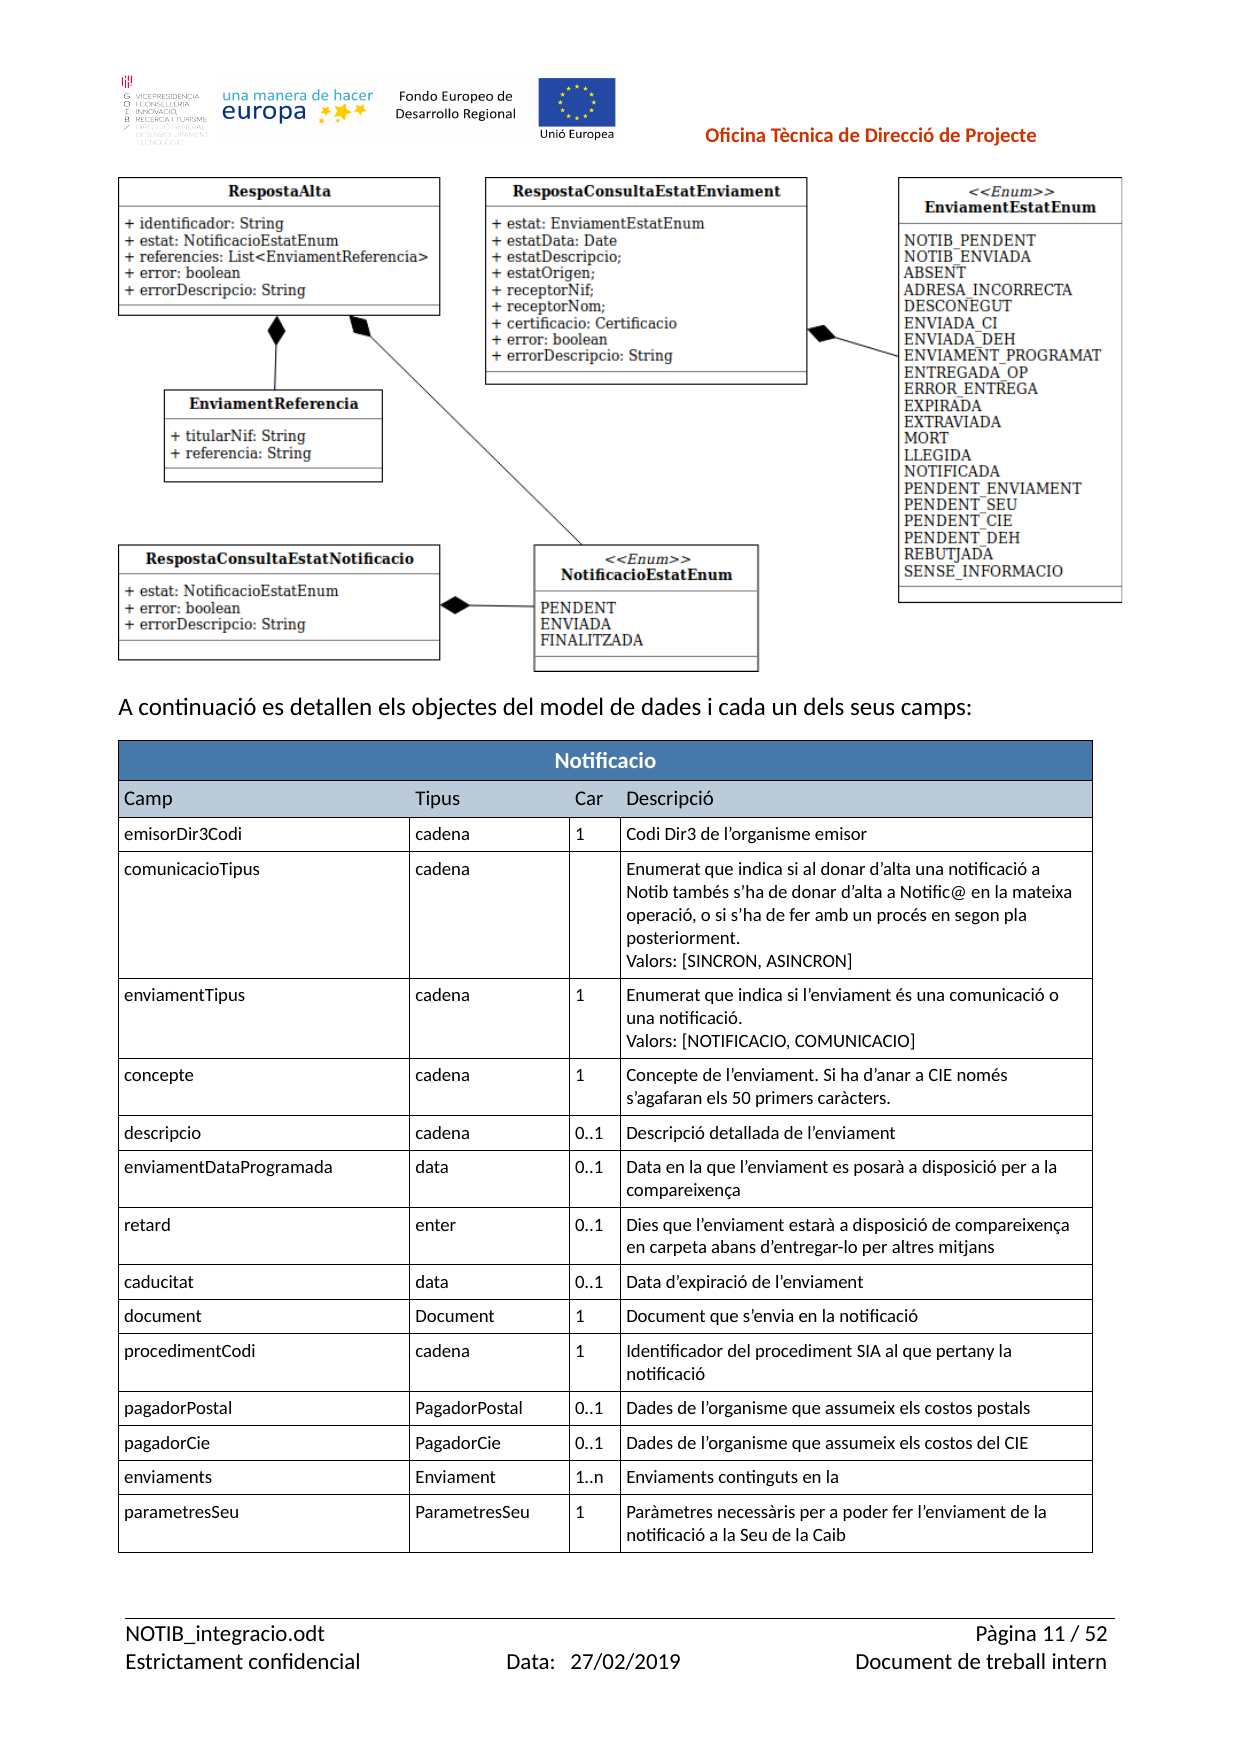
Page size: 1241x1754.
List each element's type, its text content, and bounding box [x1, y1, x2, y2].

table_cell retard [119, 1208, 409, 1264]
table_cell cadena [410, 1059, 569, 1115]
table_cell 0..1 [570, 1116, 620, 1149]
table_cell Car [569, 781, 620, 817]
table_cell Descripció [620, 781, 1092, 817]
table_cell Identificador del procediment SIA al que pertany la notificació [621, 1334, 1092, 1391]
table_cell comunicacioTipus [119, 852, 409, 977]
table_cell procedimentCodi [119, 1334, 409, 1391]
picture [219, 73, 621, 147]
table_cell Data d’expiració de l’enviament [621, 1265, 1092, 1299]
table_cell Tipus [409, 781, 569, 817]
table_cell concepte [119, 1059, 409, 1115]
table_cell Camp [119, 781, 409, 817]
table_cell enviaments [119, 1461, 409, 1494]
table_header Notificacio [119, 741, 1092, 780]
table_cell 1 [570, 1059, 620, 1115]
table_cell PagadorPostal [410, 1392, 569, 1425]
table_cell cadena [410, 979, 569, 1058]
table_cell Document [410, 1300, 569, 1333]
table_cell 1..n [570, 1461, 620, 1494]
table_cell cadena [410, 1116, 569, 1149]
picture [118, 73, 213, 147]
table_cell cadena [410, 852, 569, 977]
table_cell Dies que l’enviament estarà a disposició de compareixença en carpeta abans d’entregar-lo per altres mitjans [621, 1208, 1092, 1264]
table_cell cadena [410, 1334, 569, 1391]
table_cell Document que s’envia en la notificació [621, 1300, 1092, 1333]
table_cell caducitat [119, 1265, 409, 1299]
table_cell Concepte de l’enviament. Si ha d’anar a CIE només s’agafaran els 50 primers caràcters. [621, 1059, 1092, 1115]
table_cell descripcio [119, 1116, 409, 1149]
table_cell cadena [410, 818, 569, 851]
table_cell 0..1 [570, 1426, 620, 1460]
table_cell data [410, 1265, 569, 1299]
table_cell pagadorPostal [119, 1392, 409, 1425]
table_cell Paràmetres necessàris per a poder fer l’enviament de la notificació a la Seu de la Caib [621, 1495, 1092, 1552]
table_cell enviamentDataProgramada [119, 1151, 409, 1207]
table_cell Dades de l’organisme que assumeix els costos postals [621, 1392, 1092, 1425]
table_cell enviamentTipus [119, 979, 409, 1058]
table_cell data [410, 1151, 569, 1207]
table_cell 1 [570, 1495, 620, 1552]
table_cell PagadorCie [410, 1426, 569, 1460]
table_cell Enumerat que indica si l’enviament és una comunicació o una notificació. Valors: [NOTIFICACIO, COMUNICACIO] [621, 979, 1092, 1058]
table_cell document [119, 1300, 409, 1333]
table_cell 1 [570, 979, 620, 1058]
table_cell 0..1 [570, 1265, 620, 1299]
table_cell 0..1 [570, 1151, 620, 1207]
table_cell 0..1 [570, 1208, 620, 1264]
table_cell Codi Dir3 de l’organisme emisor [621, 818, 1092, 851]
table_cell parametresSeu [119, 1495, 409, 1552]
table_cell 1 [570, 818, 620, 851]
table_cell ParametresSeu [410, 1495, 569, 1552]
table_cell Enviaments continguts en la [621, 1461, 1092, 1494]
table_cell Enumerat que indica si al donar d’alta una notificació a Notib tambés s’ha de donar d’alta a Notific@ en la mateixa operació, o si s’ha de fer amb un procés en segon pla posteriorment. Valors: [SINCRON, ASINCRON] [621, 852, 1092, 977]
table_cell Data en la que l’enviament es posarà a disposició per a la compareixença [621, 1151, 1092, 1207]
table_cell 1 [570, 1334, 620, 1391]
table_cell Enviament [410, 1461, 569, 1494]
table_cell 0..1 [570, 1392, 620, 1425]
text A continuació es detallen els objectes del model de dades i cada un dels seus camps: [118, 691, 1122, 721]
table_cell emisorDir3Codi [119, 818, 409, 851]
table_cell Descripció detallada de l’enviament [621, 1116, 1092, 1149]
table_cell 1 [570, 1300, 620, 1333]
table_cell Dades de l’organisme que assumeix els costos del CIE [621, 1426, 1092, 1460]
picture [118, 177, 1123, 672]
table_cell [570, 852, 620, 977]
table_cell pagadorCie [119, 1426, 409, 1460]
table_cell enter [410, 1208, 569, 1264]
